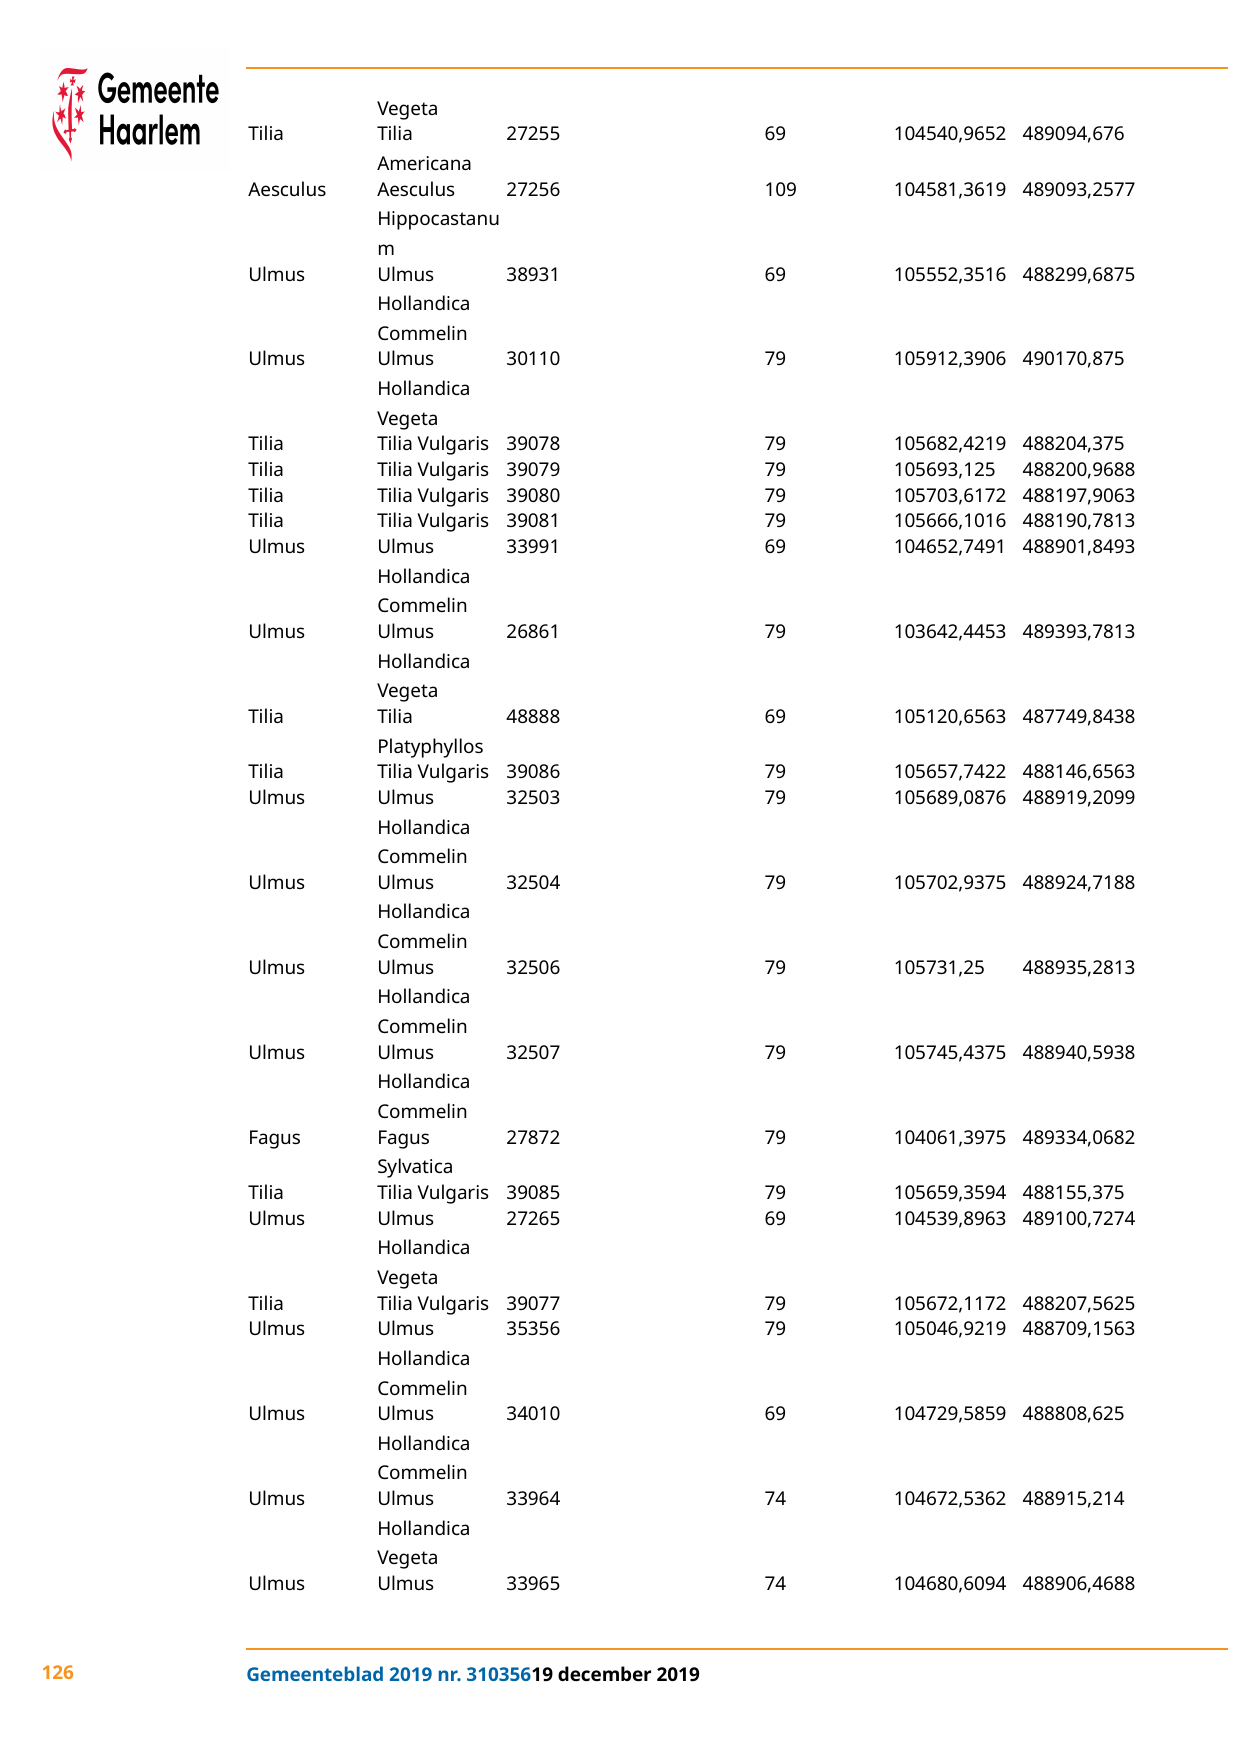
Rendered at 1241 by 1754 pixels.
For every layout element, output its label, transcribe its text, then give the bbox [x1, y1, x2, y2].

table_cell 32506 [506, 954, 635, 1039]
table_cell 33991 [506, 534, 635, 618]
table_cell [635, 95, 764, 121]
table_cell 488190,7813 [1023, 508, 1152, 533]
table_cell Fagus [248, 1124, 377, 1179]
table_cell 105689,0876 [894, 784, 1022, 869]
table_cell Ulmus Hollandica Commelin [377, 534, 506, 618]
table_cell Ulmus [248, 1205, 377, 1290]
table_cell 27872 [506, 1124, 635, 1179]
table_cell Tilia Americana [377, 121, 506, 176]
table_cell [635, 759, 764, 784]
table_cell 105693,125 [894, 456, 1022, 482]
table_cell 79 [764, 508, 893, 533]
table_cell 79 [764, 1124, 893, 1179]
table_cell [635, 121, 764, 176]
table_cell 79 [764, 482, 893, 508]
table_cell Tilia Vulgaris [377, 456, 506, 482]
table_cell Ulmus [377, 1570, 506, 1596]
table_cell 69 [764, 1400, 893, 1485]
table_cell 26861 [506, 618, 635, 703]
table_cell 104729,5859 [894, 1400, 1022, 1485]
table_cell 488915,214 [1023, 1485, 1152, 1570]
table_cell [635, 1316, 764, 1400]
table_cell 32507 [506, 1039, 635, 1124]
table_cell 79 [764, 954, 893, 1039]
table_cell Ulmus Hollandica Vegeta [377, 1485, 506, 1570]
table_cell 79 [764, 1316, 893, 1400]
table_cell 104672,5362 [894, 1485, 1022, 1570]
table_cell 488919,2099 [1023, 784, 1152, 869]
table_cell 104581,3619 [894, 176, 1022, 261]
table_cell 488935,2813 [1023, 954, 1152, 1039]
table_cell 39078 [506, 431, 635, 456]
table_cell Ulmus [248, 954, 377, 1039]
table_cell 105912,3906 [894, 346, 1022, 431]
table_cell 489094,676 [1023, 121, 1152, 176]
table_cell 30110 [506, 346, 635, 431]
table_cell [635, 176, 764, 261]
table_cell [764, 95, 893, 121]
table_cell Ulmus Hollandica Commelin [377, 1039, 506, 1124]
table_cell Ulmus [248, 346, 377, 431]
table_cell [635, 346, 764, 431]
table_cell 74 [764, 1485, 893, 1570]
table_cell [635, 703, 764, 758]
table_cell [635, 784, 764, 869]
table_cell 488155,375 [1023, 1179, 1152, 1205]
table_cell 109 [764, 176, 893, 261]
table_cell 104652,7491 [894, 534, 1022, 618]
table_cell [635, 534, 764, 618]
table_cell Tilia [248, 431, 377, 456]
table_cell Ulmus Hollandica Vegeta [377, 618, 506, 703]
table_cell 488940,5938 [1023, 1039, 1152, 1124]
table_cell 105659,3594 [894, 1179, 1022, 1205]
table_cell [635, 508, 764, 533]
table_cell [635, 1179, 764, 1205]
table_cell Tilia [248, 1290, 377, 1316]
table_cell 35356 [506, 1316, 635, 1400]
table_cell 69 [764, 1205, 893, 1290]
table_cell [248, 95, 377, 121]
table_cell Tilia [248, 1179, 377, 1205]
table_cell Tilia Vulgaris [377, 482, 506, 508]
table_cell 105120,6563 [894, 703, 1022, 758]
table_cell 104539,8963 [894, 1205, 1022, 1290]
table_cell 79 [764, 869, 893, 954]
table_cell 27255 [506, 121, 635, 176]
table_cell 32504 [506, 869, 635, 954]
table_cell Ulmus [248, 618, 377, 703]
table_cell 489100,7274 [1023, 1205, 1152, 1290]
table_cell 79 [764, 1039, 893, 1124]
table_cell Aesculus Hippocastanum [377, 176, 506, 261]
table_cell Tilia Vulgaris [377, 1179, 506, 1205]
table_cell Ulmus [248, 784, 377, 869]
table_cell 33965 [506, 1570, 635, 1596]
table_cell Tilia [248, 759, 377, 784]
table_cell Fagus Sylvatica [377, 1124, 506, 1179]
table_cell 34010 [506, 1400, 635, 1485]
table_cell [635, 1039, 764, 1124]
table_cell Tilia [248, 456, 377, 482]
table_cell 488808,625 [1023, 1400, 1152, 1485]
table_cell 104680,6094 [894, 1570, 1022, 1596]
table_cell 489093,2577 [1023, 176, 1152, 261]
table_cell Tilia Platyphyllos [377, 703, 506, 758]
table_cell Ulmus Hollandica Commelin [377, 954, 506, 1039]
table_cell [635, 456, 764, 482]
table_cell [635, 482, 764, 508]
table_cell 489393,7813 [1023, 618, 1152, 703]
table_cell 39077 [506, 1290, 635, 1316]
table_cell 103642,4453 [894, 618, 1022, 703]
table_cell Ulmus [248, 1400, 377, 1485]
table_cell Ulmus Hollandica Vegeta [377, 346, 506, 431]
table_cell 487749,8438 [1023, 703, 1152, 758]
table_cell 489334,0682 [1023, 1124, 1152, 1179]
table_cell Ulmus [248, 869, 377, 954]
table_cell 490170,875 [1023, 346, 1152, 431]
table_cell [635, 618, 764, 703]
table_cell Ulmus Hollandica Commelin [377, 869, 506, 954]
table_cell 69 [764, 703, 893, 758]
table_cell Ulmus [248, 261, 377, 346]
table_cell 39085 [506, 1179, 635, 1205]
table_cell Tilia Vulgaris [377, 1290, 506, 1316]
table_cell Ulmus Hollandica Commelin [377, 1316, 506, 1400]
table_cell 488204,375 [1023, 431, 1152, 456]
table_cell Vegeta [377, 95, 506, 121]
table_cell Aesculus [248, 176, 377, 261]
table_cell 32503 [506, 784, 635, 869]
table_cell 105702,9375 [894, 869, 1022, 954]
table_cell 105703,6172 [894, 482, 1022, 508]
table_cell Ulmus [248, 1316, 377, 1400]
table_cell 69 [764, 121, 893, 176]
table_cell [635, 431, 764, 456]
table_cell [635, 1124, 764, 1179]
table_cell 105657,7422 [894, 759, 1022, 784]
table_cell Ulmus [248, 1485, 377, 1570]
table_cell 79 [764, 346, 893, 431]
table_cell 105731,25 [894, 954, 1022, 1039]
table_cell 79 [764, 759, 893, 784]
table_cell 104540,9652 [894, 121, 1022, 176]
table_cell 27256 [506, 176, 635, 261]
table_cell 488207,5625 [1023, 1290, 1152, 1316]
table_cell [635, 1205, 764, 1290]
table_cell 39086 [506, 759, 635, 784]
table_cell 104061,3975 [894, 1124, 1022, 1179]
table_cell Tilia Vulgaris [377, 759, 506, 784]
table_cell 39081 [506, 508, 635, 533]
table_cell Tilia [248, 703, 377, 758]
table_cell 488709,1563 [1023, 1316, 1152, 1400]
table_cell 105046,9219 [894, 1316, 1022, 1400]
table_cell 79 [764, 1179, 893, 1205]
table_cell [635, 1400, 764, 1485]
table_cell Ulmus Hollandica Vegeta [377, 1205, 506, 1290]
table_cell Tilia [248, 508, 377, 533]
table_cell 105672,1172 [894, 1290, 1022, 1316]
table_cell 79 [764, 431, 893, 456]
table_cell 105682,4219 [894, 431, 1022, 456]
table_cell Ulmus [248, 1570, 377, 1596]
table_cell [1023, 95, 1152, 121]
table_cell 48888 [506, 703, 635, 758]
table_cell [635, 1485, 764, 1570]
table_cell 488299,6875 [1023, 261, 1152, 346]
table_cell 488146,6563 [1023, 759, 1152, 784]
table_cell 79 [764, 1290, 893, 1316]
table_cell 105745,4375 [894, 1039, 1022, 1124]
table_cell Ulmus Hollandica Commelin [377, 261, 506, 346]
table_cell [894, 95, 1022, 121]
table_cell 105552,3516 [894, 261, 1022, 346]
table_cell 79 [764, 784, 893, 869]
table_cell Tilia [248, 482, 377, 508]
table_cell 69 [764, 534, 893, 618]
table_cell Tilia [248, 121, 377, 176]
table_cell 488901,8493 [1023, 534, 1152, 618]
table_cell Ulmus Hollandica Commelin [377, 784, 506, 869]
table_cell [635, 1570, 764, 1596]
table_cell [635, 1290, 764, 1316]
table_cell 39079 [506, 456, 635, 482]
table_cell 488200,9688 [1023, 456, 1152, 482]
table_cell Tilia Vulgaris [377, 431, 506, 456]
picture [41, 47, 231, 172]
table_cell 105666,1016 [894, 508, 1022, 533]
table_cell [635, 869, 764, 954]
table_cell 39080 [506, 482, 635, 508]
table_cell 79 [764, 618, 893, 703]
table_cell 488197,9063 [1023, 482, 1152, 508]
table_cell [635, 261, 764, 346]
table_cell 74 [764, 1570, 893, 1596]
table_cell 488924,7188 [1023, 869, 1152, 954]
table_cell 488906,4688 [1023, 1570, 1152, 1596]
table_cell 79 [764, 456, 893, 482]
table_cell 38931 [506, 261, 635, 346]
table_cell Tilia Vulgaris [377, 508, 506, 533]
table_cell Ulmus [248, 1039, 377, 1124]
table_cell Ulmus [248, 534, 377, 618]
table_cell 69 [764, 261, 893, 346]
table_cell Ulmus Hollandica Commelin [377, 1400, 506, 1485]
table_cell 33964 [506, 1485, 635, 1570]
table_cell [506, 95, 635, 121]
table_cell 27265 [506, 1205, 635, 1290]
table_cell [635, 954, 764, 1039]
